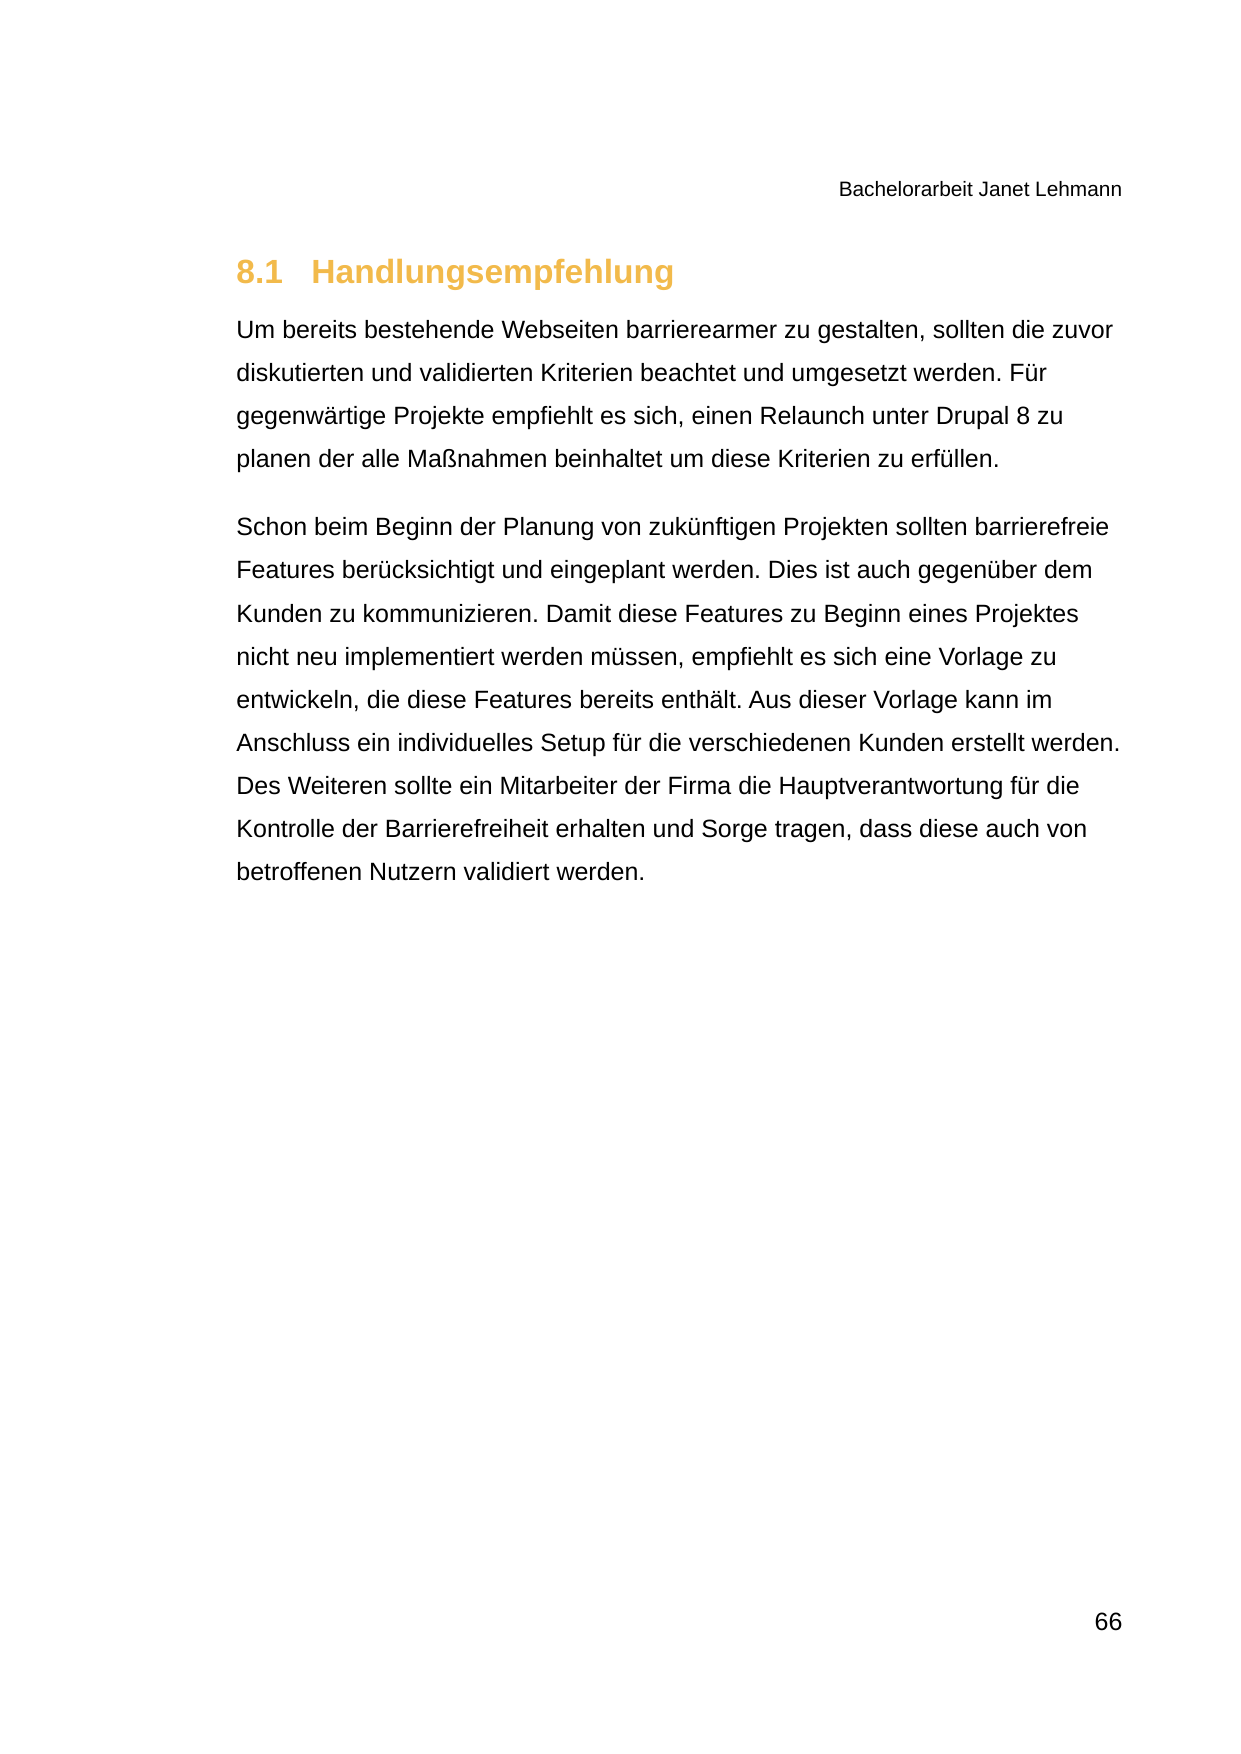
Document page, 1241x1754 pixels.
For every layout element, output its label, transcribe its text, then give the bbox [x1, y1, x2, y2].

subtitle Handlungsempfehlung [236, 251, 1122, 290]
text Schon beim Beginn der Planung von zukünftigen Projekten sollten barrierefreie Features berücksichtigt und eingeplant werden. Dies ist auch gegenüber dem Kunden zu kommunizieren. Damit diese Features zu Beginn eines Projektes nicht neu implementiert werden müssen, empfiehlt es sich eine Vorlage zu entwickeln, die diese Features bereits enthält. Aus dieser Vorlage kann im Anschluss ein individuelles Setup für die verschiedenen Kunden erstellt werden. Des Weiteren sollte ein Mitarbeiter der Firma die Hauptverantwortung für die Kontrolle der Barrierefreiheit erhalten und Sorge tragen, dass diese auch von betroffenen Nutzern validiert werden. [236, 512, 1122, 886]
text Um bereits bestehende Webseiten barrierearmer zu gestalten, sollten die zuvor diskutierten und validierten Kriterien beachtet und umgesetzt werden. Für gegenwärtige Projekte empfiehlt es sich, einen Relaunch unter Drupal 8 zu planen der alle Maßnahmen beinhaltet um diese Kriterien zu erfüllen. [236, 315, 1122, 473]
